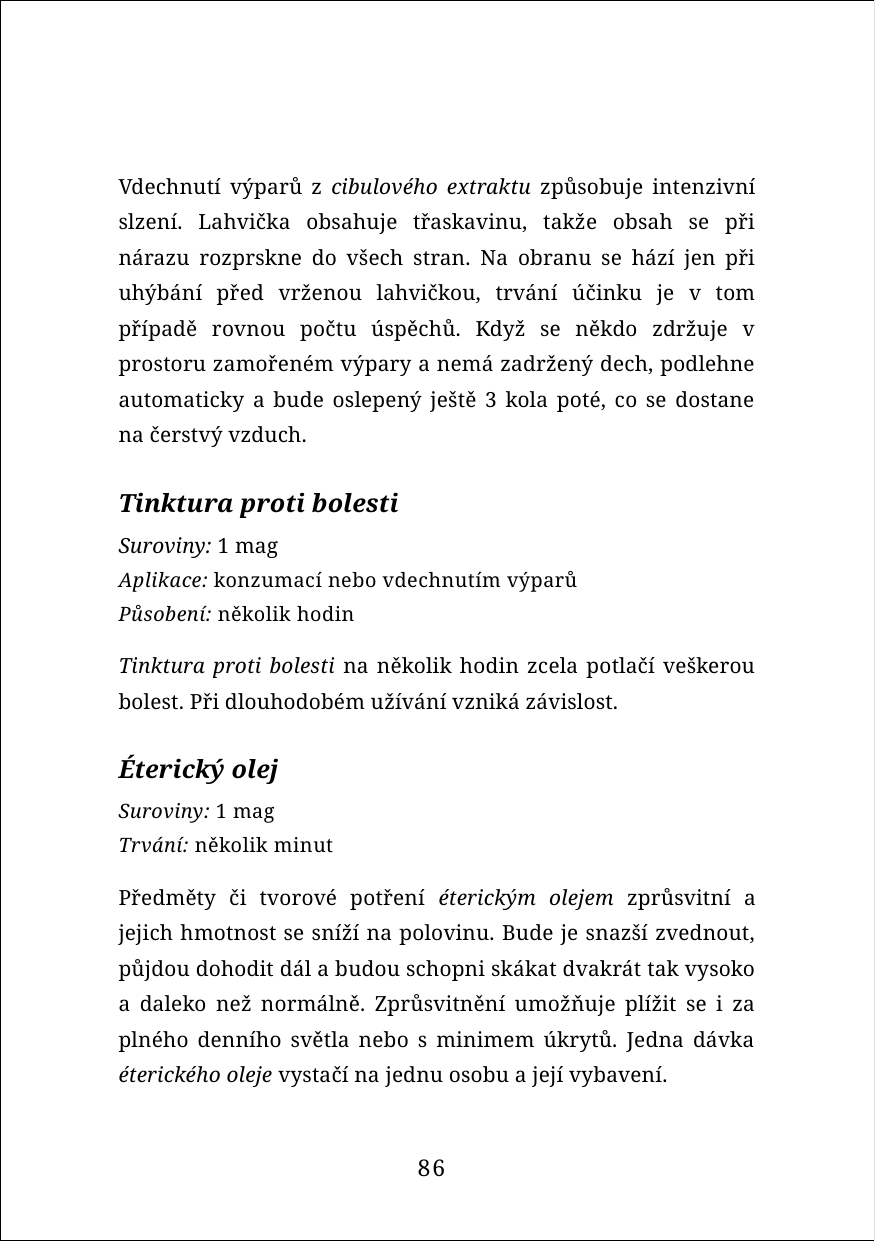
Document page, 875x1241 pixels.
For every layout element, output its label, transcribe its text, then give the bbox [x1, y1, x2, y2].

text Předměty či tvorové potření éterickým olejem zprůsvitní a jejich hmotnost se sníží na polovinu. Bude je snazší zvednout, půjdou dohodit dál a budou schopni skákat dvakrát tak vysoko a daleko než normálně. Zprůsvitnění umožňuje plížit se i za plného denního světla nebo s minimem úkrytů. Jedna dávka éterického oleje vystačí na jednu osobu a její vybavení. [118, 883, 756, 1089]
text Tinktura proti bolesti na několik hodin zcela potlačí veškerou bolest. Při dlouhodobém užívání vzniká závislost. [118, 651, 756, 715]
text Suroviny: 1 mag Aplikace: konzumací nebo vdechnutím výparů Působení: několik hodin [118, 531, 756, 627]
subtitle Éterický olej [118, 752, 756, 786]
text Suroviny: 1 mag Trvání: několik minut [118, 798, 756, 858]
text Vdechnutí výparů z cibulového extraktu způsobuje intenzivní slzení. Lahvička obsahuje třaskavinu, takže obsah se při nárazu rozprskne do všech stran. Na obranu se hází jen při uhýbání před vrženou lahvičkou, trvání účinku je v tom případě rovnou počtu úspěchů. Když se někdo zdržuje v prostoru zamořeném výpary a nemá zadržený dech, podlehne automaticky a bude oslepený ještě 3 kola poté, co se dostane na čerstvý vzduch. [118, 172, 756, 449]
subtitle Tinktura proti bolesti [118, 485, 756, 519]
